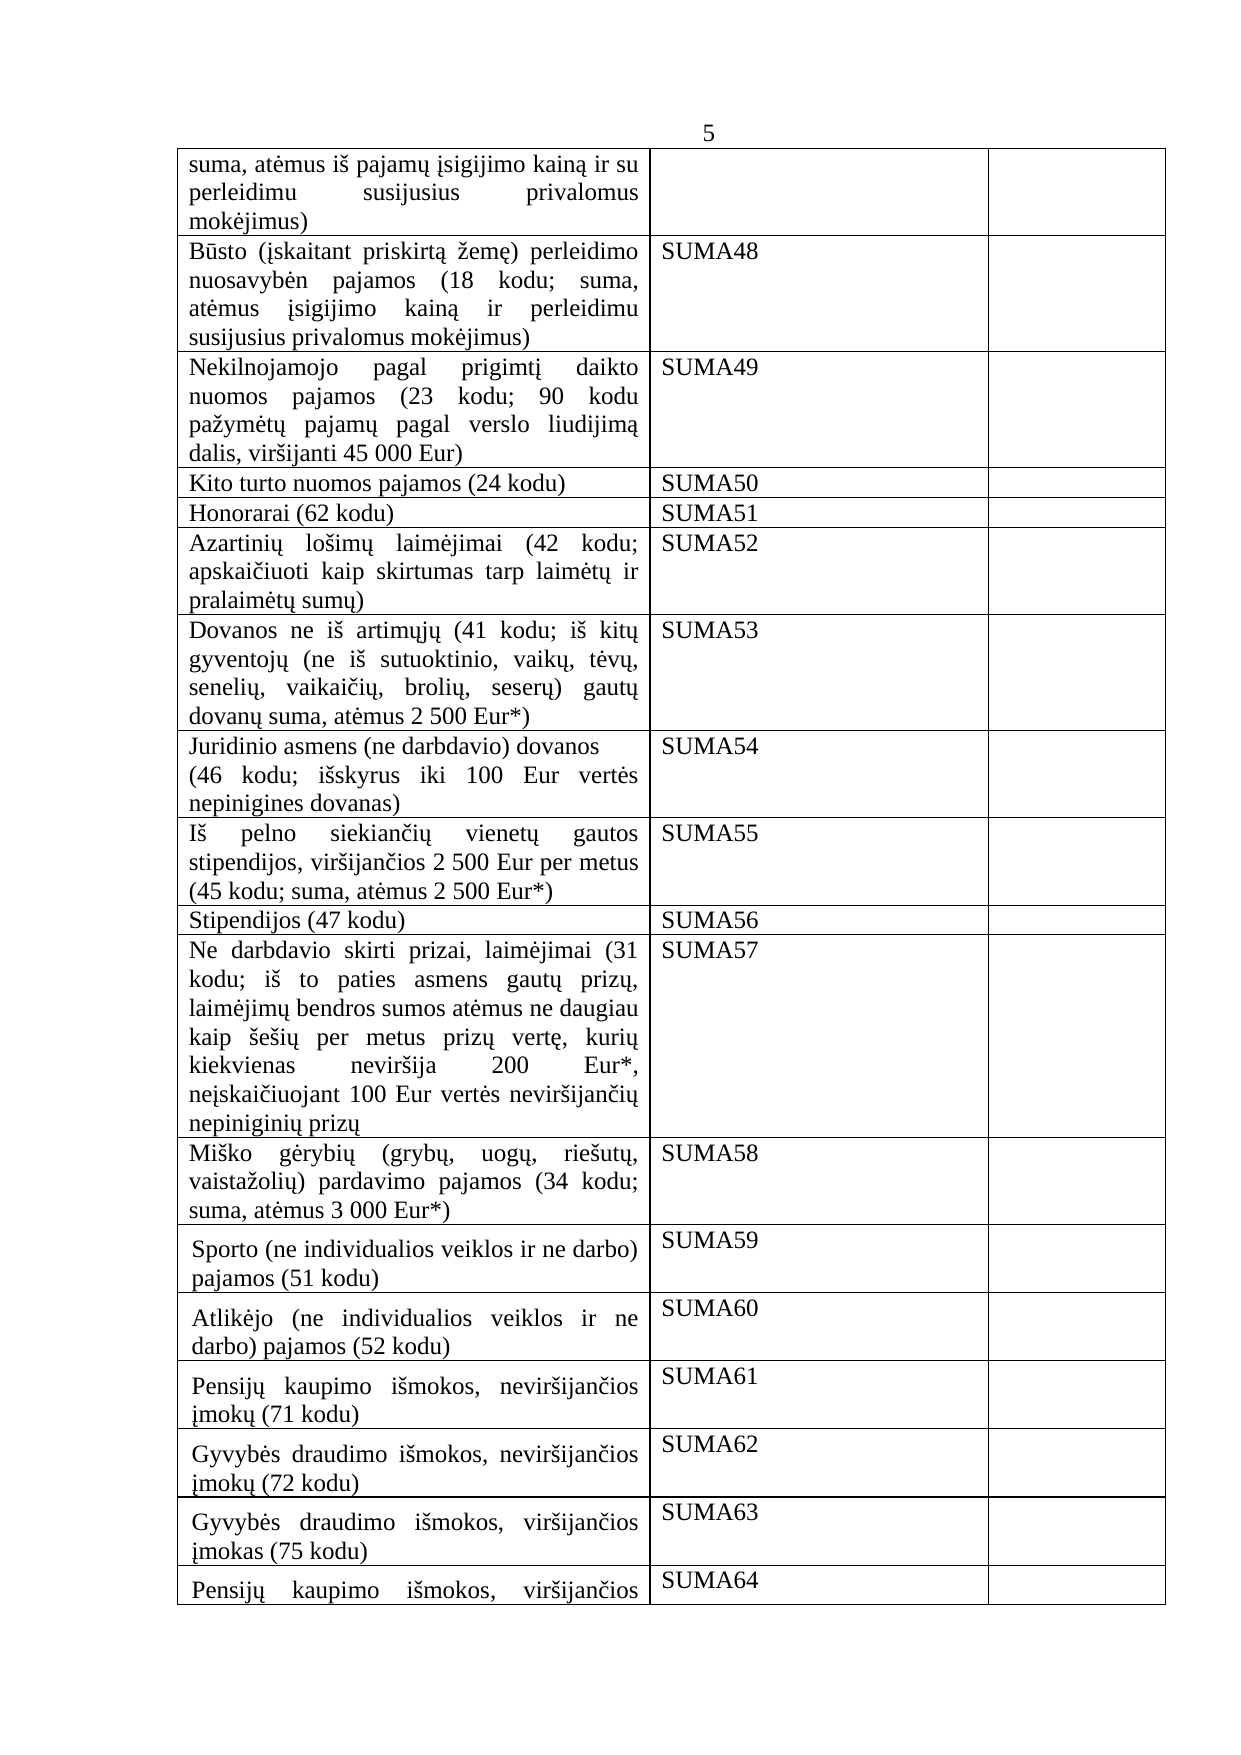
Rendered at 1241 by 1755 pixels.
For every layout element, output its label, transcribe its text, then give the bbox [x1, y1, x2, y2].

table_cell [989, 1429, 1165, 1496]
table_cell Pensijų kaupimo išmokos, neviršijančios įmokų (71 kodu) [178, 1361, 649, 1428]
table_cell [651, 149, 988, 235]
table_cell SUMA63 [651, 1498, 988, 1564]
table_cell SUMA60 [651, 1293, 988, 1360]
table_cell SUMA52 [651, 528, 988, 614]
table_cell SUMA57 [651, 935, 988, 1137]
table_cell [989, 615, 1165, 730]
table_cell Dovanos ne iš artimųjų (41 kodu; iš kitų gyventojų (ne iš sutuoktinio, vaikų, tėvų, senelių, vaikaičių, brolių, seserų) gautų dovanų suma, atėmus 2 500 Eur*) [178, 615, 649, 730]
table_cell SUMA49 [651, 352, 988, 467]
table_cell Gyvybės draudimo išmokos, viršijančios įmokas (75 kodu) [178, 1498, 649, 1564]
table_cell [989, 468, 1165, 497]
table_cell Gyvybės draudimo išmokos, neviršijančios įmokų (72 kodu) [178, 1429, 649, 1496]
table_cell [989, 528, 1165, 614]
table_cell [989, 818, 1165, 904]
table_cell Nekilnojamojo pagal prigimtį daikto nuomos pajamos (23 kodu; 90 kodu pažymėtų pajamų pagal verslo liudijimą dalis, viršijanti 45 000 Eur) [178, 352, 649, 467]
table_cell [989, 906, 1165, 934]
table_cell [989, 236, 1165, 351]
table_cell Būsto (įskaitant priskirtą žemę) perleidimo nuosavybėn pajamos (18 kodu; suma, atėmus įsigijimo kainą ir perleidimu susijusius privalomus mokėjimus) [178, 236, 649, 351]
table_cell [989, 935, 1165, 1137]
table_cell [989, 1138, 1165, 1224]
table_cell Pensijų kaupimo išmokos, viršijančios [178, 1566, 649, 1604]
table_cell SUMA55 [651, 818, 988, 904]
table_cell Honorarai (62 kodu) [178, 498, 649, 527]
table_cell Ne darbdavio skirti prizai, laimėjimai (31 kodu; iš to paties asmens gautų prizų, laimėjimų bendros sumos atėmus ne daugiau kaip šešių per metus prizų vertę, kurių kiekvienas neviršija 200 Eur*, neįskaičiuojant 100 Eur vertės neviršijančių nepiniginių prizų [178, 935, 649, 1137]
table_cell Iš pelno siekiančių vienetų gautos stipendijos, viršijančios 2 500 Eur per metus (45 kodu; suma, atėmus 2 500 Eur*) [178, 818, 649, 904]
table_cell [989, 498, 1165, 527]
table_cell SUMA56 [651, 906, 988, 934]
table_cell [989, 1498, 1165, 1564]
table_cell [989, 149, 1165, 235]
table_cell SUMA48 [651, 236, 988, 351]
table_cell SUMA50 [651, 468, 988, 497]
table_cell SUMA51 [651, 498, 988, 527]
table_cell Miško gėrybių (grybų, uogų, riešutų, vaistažolių) pardavimo pajamos (34 kodu; suma, atėmus 3 000 Eur*) [178, 1138, 649, 1224]
table_cell SUMA64 [651, 1566, 988, 1604]
table_cell [989, 1361, 1165, 1428]
table_cell SUMA53 [651, 615, 988, 730]
table_cell SUMA54 [651, 731, 988, 817]
table_cell [989, 731, 1165, 817]
table_cell [989, 352, 1165, 467]
table_cell Sporto (ne individualios veiklos ir ne darbo) pajamos (51 kodu) [178, 1225, 649, 1292]
table_cell [989, 1293, 1165, 1360]
table_cell [989, 1566, 1165, 1604]
table_cell suma, atėmus iš pajamų įsigijimo kainą ir su perleidimu susijusius privalomus mokėjimus) [178, 149, 649, 235]
table_cell Atlikėjo (ne individualios veiklos ir ne darbo) pajamos (52 kodu) [178, 1293, 649, 1360]
table_cell SUMA58 [651, 1138, 988, 1224]
table_cell Azartinių lošimų laimėjimai (42 kodu; apskaičiuoti kaip skirtumas tarp laimėtų ir pralaimėtų sumų) [178, 528, 649, 614]
table_cell Juridinio asmens (ne darbdavio) dovanos (46 kodu; išskyrus iki 100 Eur vertės nepinigines dovanas) [178, 731, 649, 817]
table_cell [989, 1225, 1165, 1292]
table_cell SUMA59 [651, 1225, 988, 1292]
table_cell SUMA61 [651, 1361, 988, 1428]
table_cell Stipendijos (47 kodu) [178, 906, 649, 934]
table_cell Kito turto nuomos pajamos (24 kodu) [178, 468, 649, 497]
table_cell SUMA62 [651, 1429, 988, 1496]
